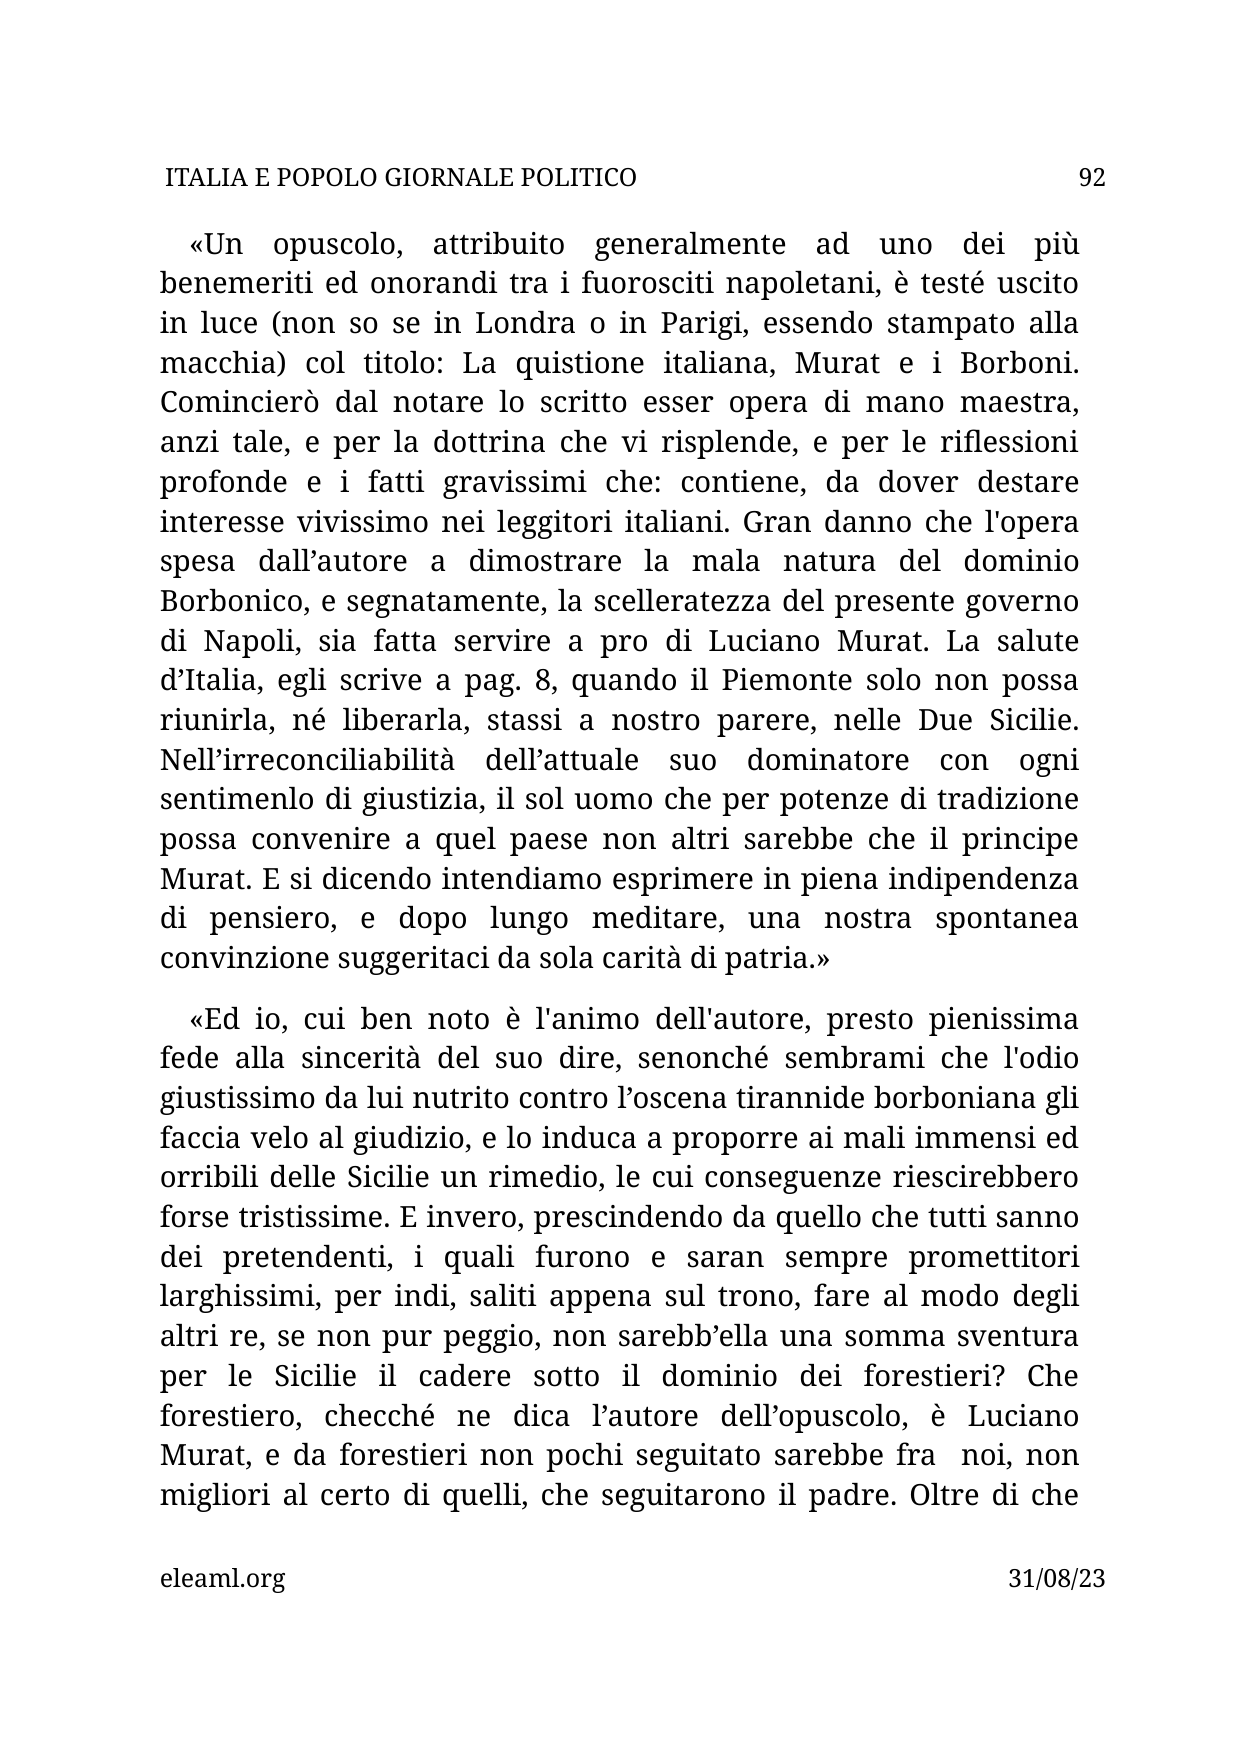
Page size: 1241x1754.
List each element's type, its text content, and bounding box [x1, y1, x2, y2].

text «Ed io, cui ben noto è l'animo dell'autore, presto pienissima fede alla sincerità del suo dire, senonché sembrami che l'odio giustissimo da lui nutrito contro l’oscena tirannide borboniana gli faccia velo al giudizio, e lo induca a proporre ai mali immensi ed orribili delle Sicilie un rimedio, le cui conseguenze riescirebbero forse tristissime. E invero, prescindendo da quello che tutti sanno dei pretendenti, i quali furono e saran sempre promettitori larghissimi, per indi, saliti appena sul trono, fare al modo degli altri re, se non pur peggio, non sarebb’ella una somma sventura per le Sicilie il cadere sotto il dominio dei forestieri? Che forestiero, checché ne dica l’autore dell’opuscolo, è Luciano Murat, e da forestieri non pochi seguitato sarebbe fra noi, non migliori al certo di quelli, che seguitarono il padre. Oltre di che [159, 998, 1081, 1514]
text «Un opuscolo, attribuito generalmente ad uno dei più benemeriti ed onorandi tra i fuorosciti napoletani, è testé uscito in luce (non so se in Londra o in Parigi, essendo stampato alla macchia) col titolo: La quistione italiana, Murat e i Borboni. Comincierò dal notare lo scritto esser opera di mano maestra, anzi tale, e per la dottrina che vi risplende, e per le riflessioni profonde e i fatti gravissimi che: contiene, da dover destare interesse vivissimo nei leggitori italiani. Gran danno che l'opera spesa dall’autore a dimostrare la mala natura del dominio Borbonico, e segnatamente, la scelleratezza del presente governo di Napoli, sia fatta servire a pro di Luciano Murat. La salute d’Italia, egli scrive a pag. 8, quando il Piemonte solo non possa riunirla, né liberarla, stassi a nostro parere, nelle Due Sicilie. Nell’irreconciliabilità dell’attuale suo dominatore con ogni sentimenlo di giustizia, il sol uomo che per potenze di tradizione possa convenire a quel paese non altri sarebbe che il principe Murat. E si dicendo intendiamo esprimere in piena indipendenza di pensiero, e dopo lungo meditare, una nostra spontanea convinzione suggeritaci da sola carità di patria.» [159, 223, 1081, 977]
